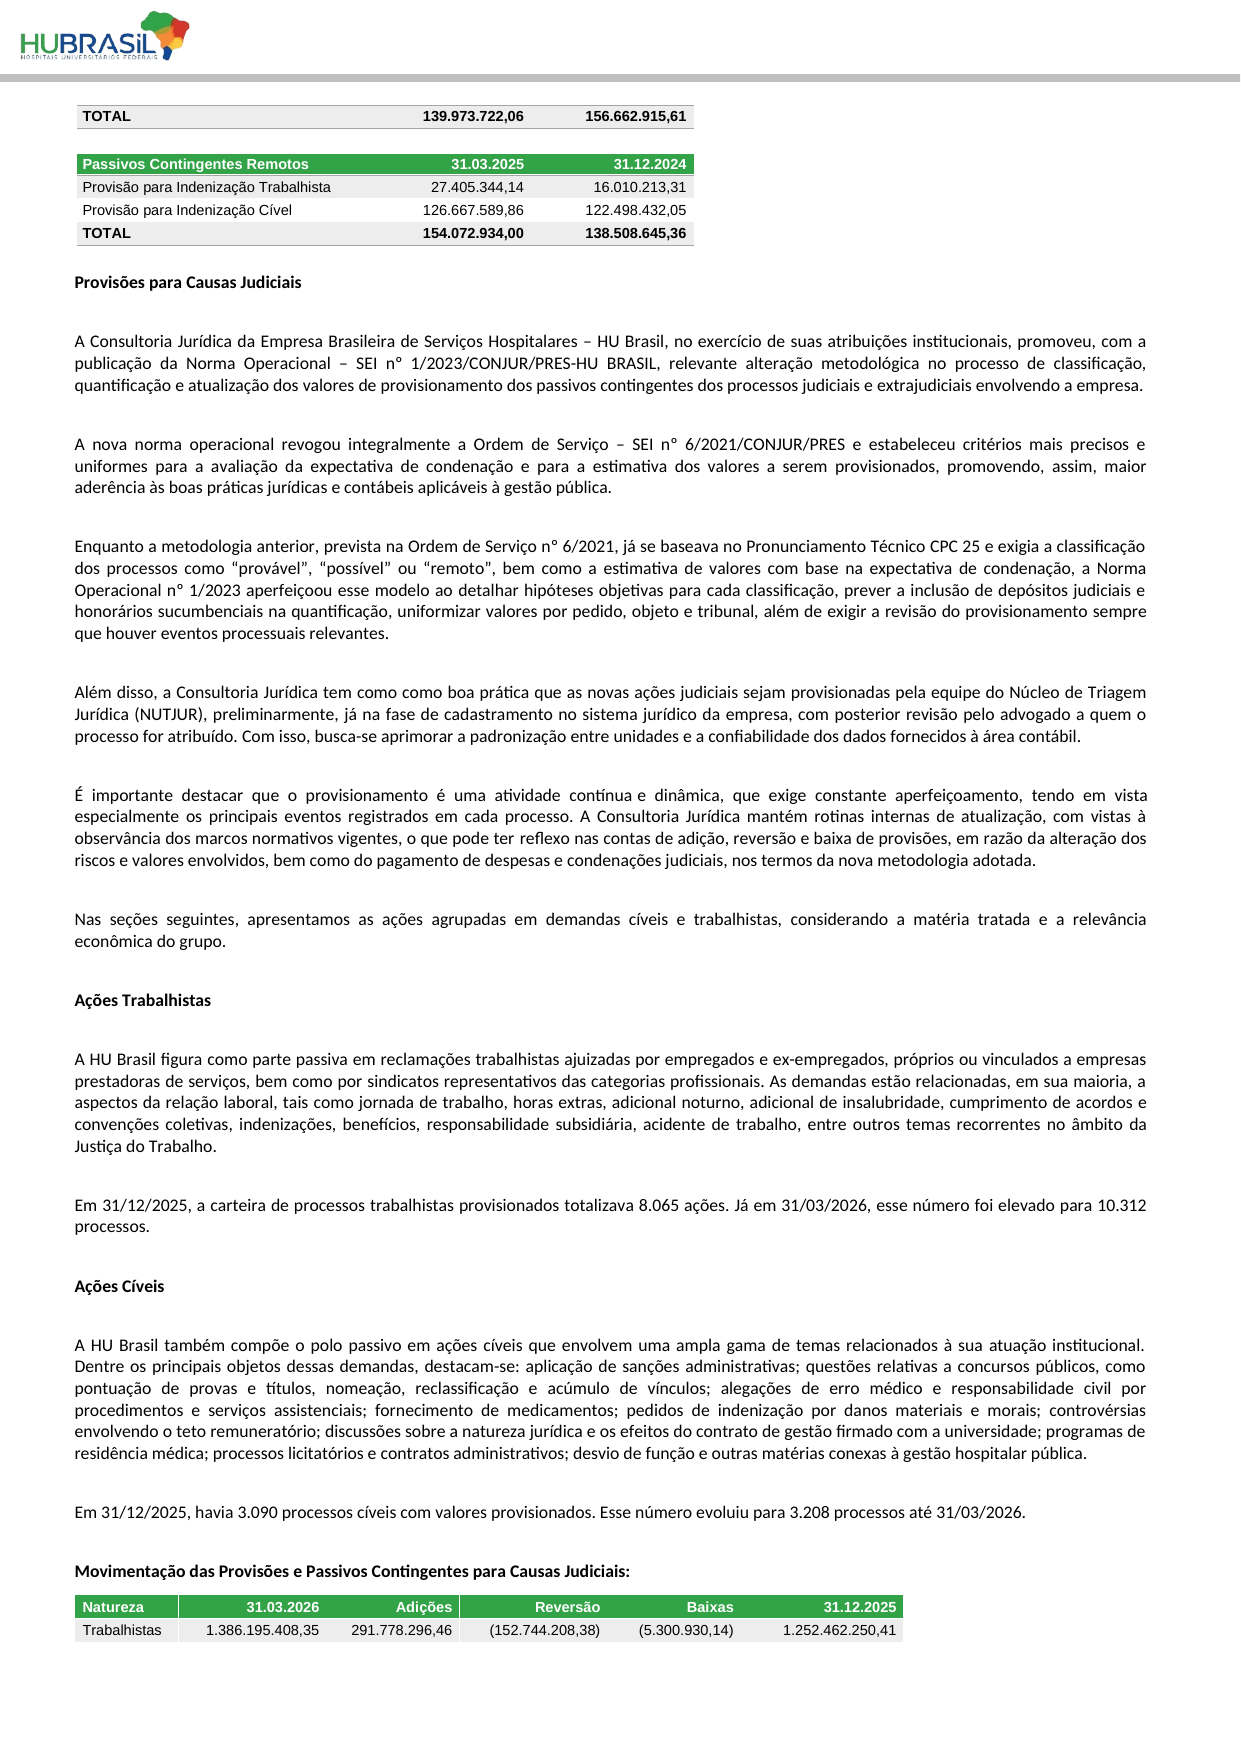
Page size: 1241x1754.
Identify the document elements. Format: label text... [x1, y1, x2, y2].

table_cell 1.386.195.408,35 [179, 1619, 326, 1642]
table_cell TOTAL [77, 106, 339, 128]
table_header Passivos Contingentes Remotos [77, 154, 354, 174]
text Movimentação das Provisões e Passivos Contingentes para Causas Judiciais: [74, 1561, 1149, 1582]
table_cell Trabalhistas [75, 1619, 178, 1642]
text Nas seções seguintes, apresentamos as ações agrupadas em demandas cíveis e trabalhistas, considerando a matéria tratada e a relevância econômica do grupo. [74, 908, 1149, 951]
text Ações Cíveis [74, 1275, 1149, 1296]
table_header 31.03.2025 [354, 154, 531, 174]
table_cell 138.508.645,36 [531, 222, 694, 245]
table_cell 1.252.462.250,41 [741, 1619, 903, 1642]
text A HU Brasil figura como parte passiva em reclamações trabalhistas ajuizadas por empregados e ex-empregados, próprios ou vinculados a empresas prestadoras de serviços, bem como por sindicatos representativos das categorias profissionais. As demandas estão relacionadas, em sua maioria, a aspectos da relação laboral, tais como jornada de trabalho, horas extras, adicional noturno, adicional de insalubridade, cumprimento de acordos e convenções coletivas, indenizações, benefícios, responsabilidade subsidiária, acidente de trabalho, entre outros temas recorrentes no âmbito da Justiça do Trabalho. [74, 1048, 1149, 1156]
table_header Adições [326, 1595, 459, 1618]
table_header 31.12.2024 [531, 154, 694, 174]
table_header 31.12.2025 [741, 1595, 903, 1618]
table_header Reversão [460, 1595, 608, 1618]
text Ações Trabalhistas [74, 989, 1149, 1011]
table_cell 126.667.589,86 [354, 198, 531, 222]
text Em 31/12/2025, a carteira de processos trabalhistas provisionados totalizava 8.065 ações. Já em 31/03/2026, esse número foi elevado para 10.312 processos. [74, 1194, 1149, 1237]
table_cell 139.973.722,06 [339, 106, 531, 128]
text Além disso, a Consultoria Jurídica tem como como boa prática que as novas ações judiciais sejam provisionadas pela equipe do Núcleo de Triagem Jurídica (NUTJUR), preliminarmente, já na fase de cadastramento no sistema jurídico da empresa, com posterior revisão pelo advogado a quem o processo for atribuído. Com isso, busca-se aprimorar a padronização entre unidades e a confiabilidade dos dados fornecidos à área contábil. [74, 681, 1149, 746]
table_cell 122.498.432,05 [531, 198, 694, 222]
table_cell (5.300.930,14) [608, 1619, 741, 1642]
table_cell 291.778.296,46 [326, 1619, 459, 1642]
table_header Baixas [608, 1595, 741, 1618]
table_cell 154.072.934,00 [354, 222, 531, 245]
table_header Natureza [75, 1595, 178, 1618]
text A Consultoria Jurídica da Empresa Brasileira de Serviços Hospitalares – HU Brasil, no exercício de suas atribuições institucionais, promoveu, com a publicação da Norma Operacional – SEI nº 1/2023/CONJUR/PRES-HU BRASIL, relevante alteração metodológica no processo de classificação, quantificação e atualização dos valores de provisionamento dos passivos contingentes dos processos judiciais e extrajudiciais envolvendo a empresa. [74, 331, 1149, 396]
table_cell 16.010.213,31 [531, 176, 694, 198]
table_cell Provisão para Indenização Cível [77, 198, 354, 222]
table_cell Provisão para Indenização Trabalhista [77, 176, 354, 198]
text É importante destacar que o provisionamento é uma atividade contínua e dinâmica, que exige constante aperfeiçoamento, tendo em vista especialmente os principais eventos registrados em cada processo. A Consultoria Jurídica mantém rotinas internas de atualização, com vistas à observância dos marcos normativos vigentes, o que pode ter reflexo nas contas de adição, reversão e baixa de provisões, em razão da alteração dos riscos e valores envolvidos, bem como do pagamento de despesas e condenações judiciais, nos termos da nova metodologia adotada. [74, 784, 1149, 871]
text A HU Brasil também compõe o polo passivo em ações cíveis que envolvem uma ampla gama de temas relacionados à sua atuação institucional. Dentre os principais objetos dessas demandas, destacam-se: aplicação de sanções administrativas; questões relativas a concursos públicos, como pontuação de provas e títulos, nomeação, reclassificação e acúmulo de vínculos; alegações de erro médico e responsabilidade civil por procedimentos e serviços assistenciais; fornecimento de medicamentos; pedidos de indenização por danos materiais e morais; controvérsias envolvendo o teto remuneratório; discussões sobre a natureza jurídica e os efeitos do contrato de gestão firmado com a universidade; programas de residência médica; processos licitatórios e contratos administrativos; desvio de função e outras matérias conexas à gestão hospitalar pública. [74, 1334, 1149, 1464]
table_cell TOTAL [77, 222, 354, 245]
text Enquanto a metodologia anterior, prevista na Ordem de Serviço nº 6/2021, já se baseava no Pronunciamento Técnico CPC 25 e exigia a classificação dos processos como “provável”, “possível” ou “remoto”, bem como a estimativa de valores com base na expectativa de condenação, a Norma Operacional nº 1/2023 aperfeiçoou esse modelo ao detalhar hipóteses objetivas para cada classificação, prever a inclusão de depósitos judiciais e honorários sucumbenciais na quantificação, uniformizar valores por pedido, objeto e tribunal, além de exigir a revisão do provisionamento sempre que houver eventos processuais relevantes. [74, 536, 1149, 644]
text Provisões para Causas Judiciais [74, 271, 1149, 293]
table_header 31.03.2026 [179, 1595, 326, 1618]
text A nova norma operacional revogou integralmente a Ordem de Serviço – SEI nº 6/2021/CONJUR/PRES e estabeleceu critérios mais precisos e uniformes para a avaliação da expectativa de condenação e para a estimativa dos valores a serem provisionados, promovendo, assim, maior aderência às boas práticas jurídicas e contábeis aplicáveis à gestão pública. [74, 433, 1149, 498]
table_cell 27.405.344,14 [354, 176, 531, 198]
text Em 31/12/2025, havia 3.090 processos cíveis com valores provisionados. Esse número evoluiu para 3.208 processos até 31/03/2026. [74, 1501, 1149, 1523]
table_cell (152.744.208,38) [460, 1619, 608, 1642]
table_cell 156.662.915,61 [531, 106, 694, 128]
